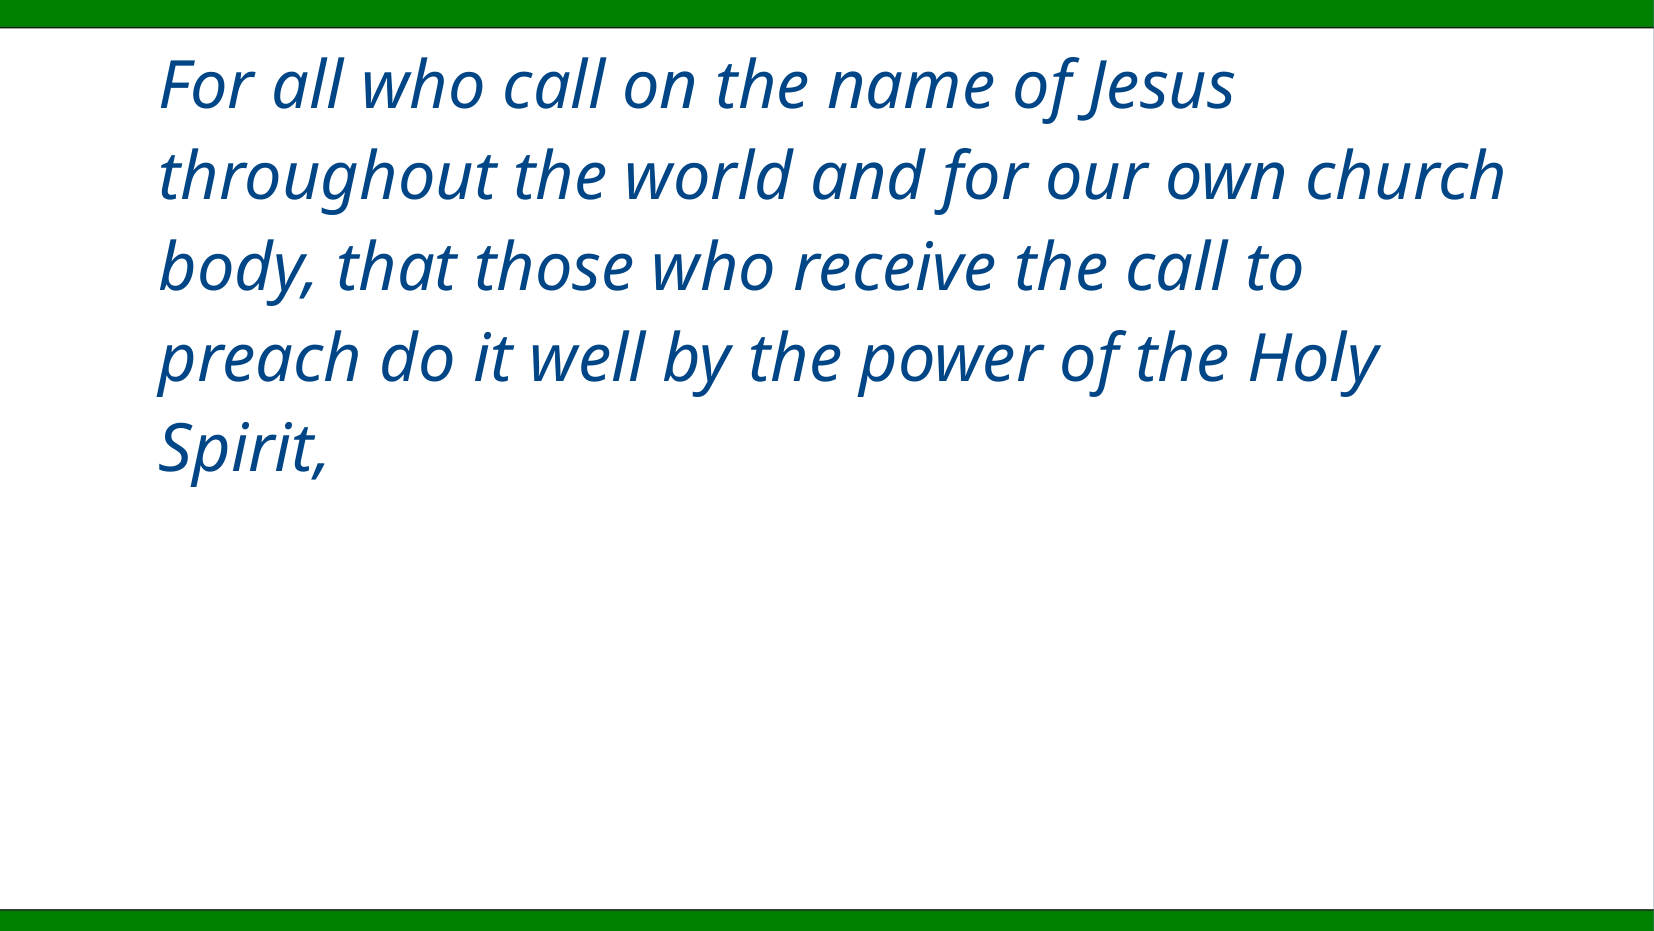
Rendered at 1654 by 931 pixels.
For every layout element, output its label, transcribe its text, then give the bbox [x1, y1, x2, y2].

text_box For all who call on the name of Jesus throughout the world and for our own church body, that those who receive the call to preach do it well by the power of the Holy Spirit, [75, 30, 1561, 489]
picture [0, 0, 1654, 931]
